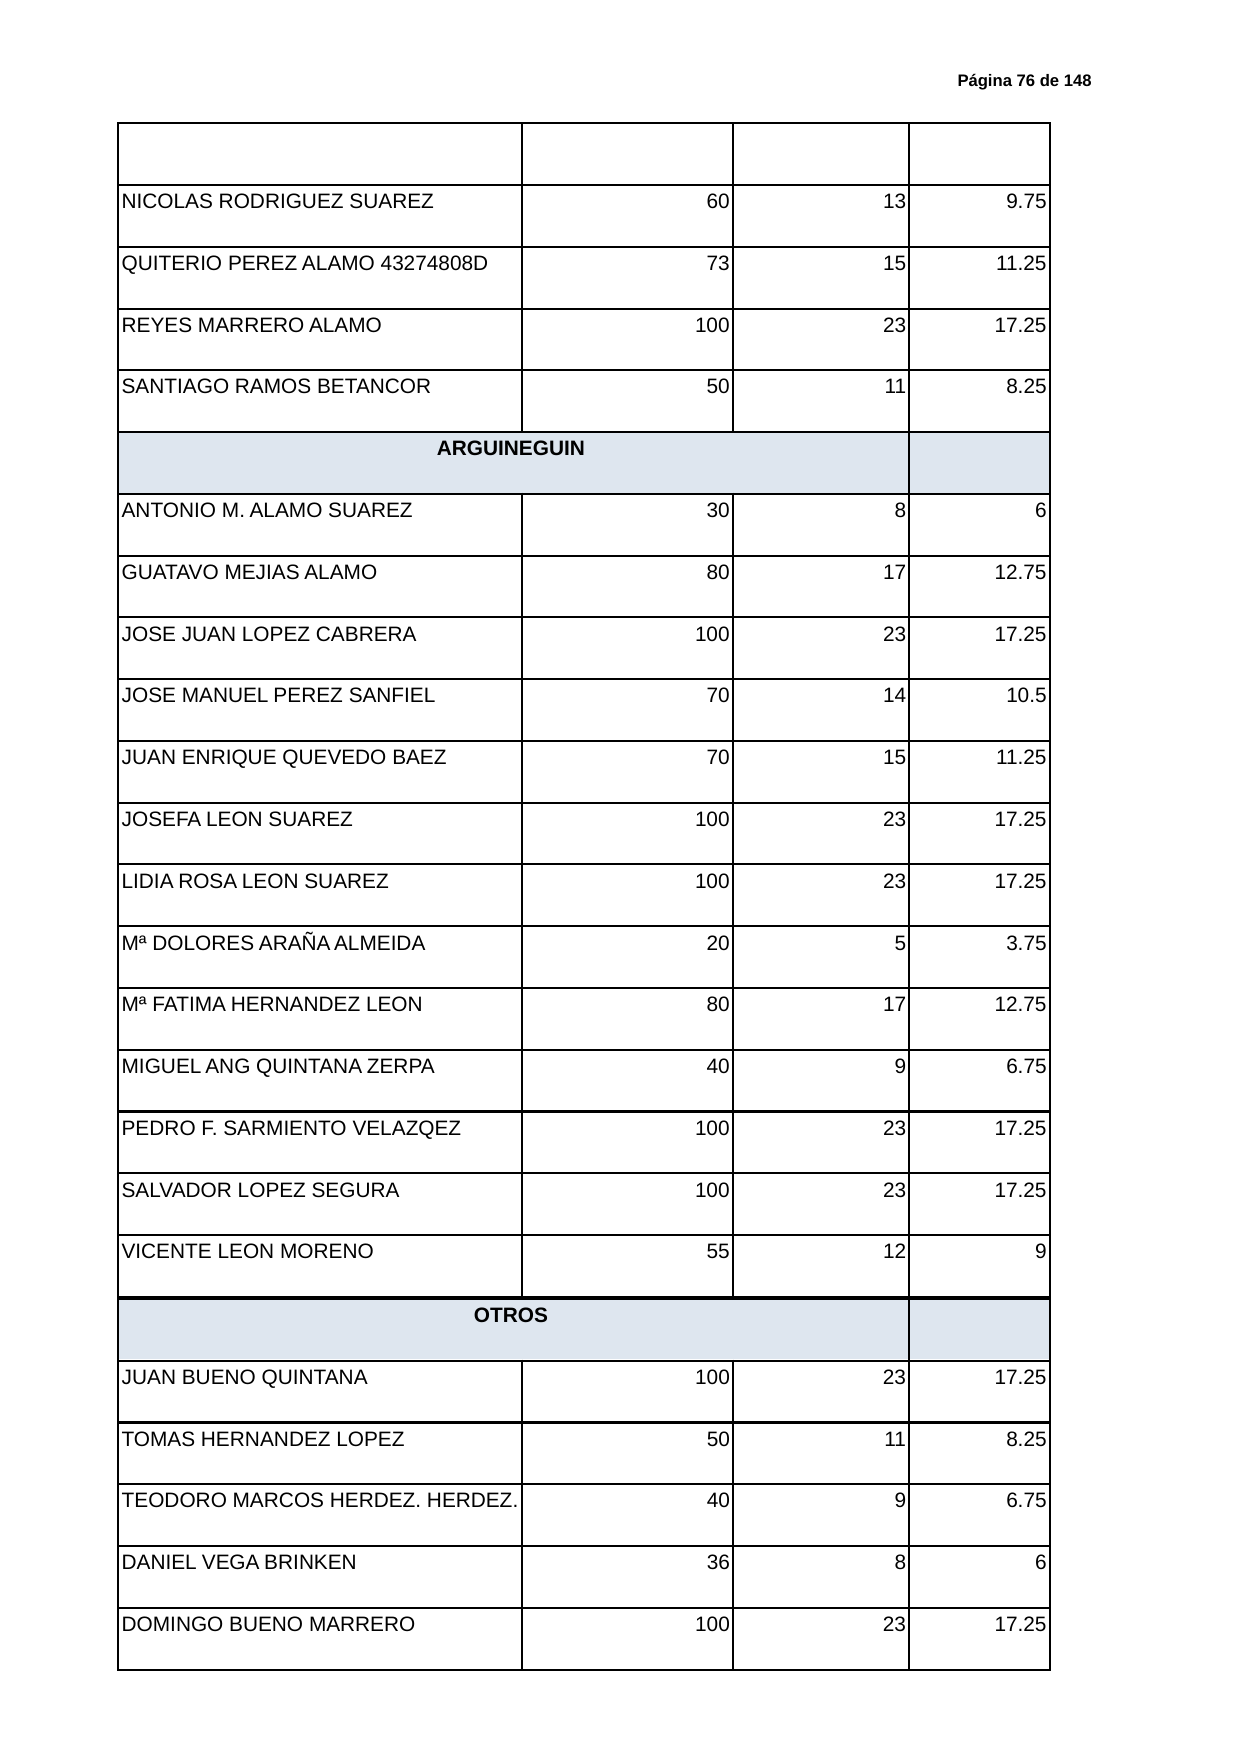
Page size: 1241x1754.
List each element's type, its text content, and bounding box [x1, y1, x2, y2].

table_cell 100 [523, 310, 732, 369]
table_cell PEDRO F. SARMIENTO VELAZQEZ [119, 1113, 521, 1172]
table_cell 12 [734, 1236, 908, 1296]
table_cell 8 [734, 1547, 908, 1607]
table_cell 70 [523, 742, 732, 802]
table_cell 9 [734, 1051, 908, 1110]
table_cell 15 [734, 248, 908, 307]
table_cell 17,25 [910, 1113, 1049, 1172]
table_cell 9 [734, 1485, 908, 1545]
table_cell DANIEL VEGA BRINKEN [119, 1547, 521, 1607]
table_cell 17,25 [910, 1174, 1049, 1234]
table_cell 17,25 [910, 804, 1049, 863]
table_cell 23 [734, 1362, 908, 1421]
table_cell NICOLAS RODRIGUEZ SUAREZ [119, 186, 521, 246]
table_cell 80 [523, 989, 732, 1049]
table_cell 23 [734, 310, 908, 369]
table_cell 100 [523, 804, 732, 863]
table_cell [523, 124, 732, 184]
table_cell 8,25 [910, 1424, 1049, 1483]
table_cell 10,5 [910, 680, 1049, 740]
table_cell 3,75 [910, 927, 1049, 987]
table_cell 100 [523, 1174, 732, 1234]
table_cell JUAN ENRIQUE QUEVEDO BAEZ [119, 742, 521, 802]
table_cell [734, 124, 908, 184]
table_cell REYES MARRERO ALAMO [119, 310, 521, 369]
table_cell 23 [734, 1113, 908, 1172]
table_cell JOSEFA LEON SUAREZ [119, 804, 521, 863]
table_cell 50 [523, 371, 732, 431]
table_cell 70 [523, 680, 732, 740]
table_cell ANTONIO M. ALAMO SUAREZ [119, 495, 521, 554]
table_cell QUITERIO PEREZ ALAMO 43274808D [119, 248, 521, 307]
table_cell 100 [523, 865, 732, 925]
table_cell 23 [734, 618, 908, 678]
table_cell TEODORO MARCOS HERDEZ. HERDEZ. [119, 1485, 521, 1545]
table_cell 36 [523, 1547, 732, 1607]
table_cell 17,25 [910, 618, 1049, 678]
table_cell 14,25 [910, 124, 1049, 184]
table_cell 15 [734, 742, 908, 802]
table_cell 17 [734, 557, 908, 616]
table_cell [119, 124, 521, 184]
table_cell 40 [523, 1051, 732, 1110]
table_cell 23 [734, 865, 908, 925]
table_cell VICENTE LEON MORENO [119, 1236, 521, 1296]
table_cell 6 [910, 495, 1049, 554]
table_cell [910, 433, 1049, 493]
table_cell 17,25 [910, 1609, 1049, 1668]
table_cell 11 [734, 371, 908, 431]
table_cell 100 [523, 1609, 732, 1668]
table_cell 11,25 [910, 248, 1049, 307]
table_cell JUAN BUENO QUINTANA [119, 1362, 521, 1421]
table_cell 17 [734, 989, 908, 1049]
table_cell 30 [523, 495, 732, 554]
table_cell 60 [523, 186, 732, 246]
table_cell 23 [734, 804, 908, 863]
table_cell 12,75 [910, 557, 1049, 616]
table_header [910, 1300, 1049, 1359]
table_cell 8 [734, 495, 908, 554]
table_cell DOMINGO BUENO MARRERO [119, 1609, 521, 1668]
table_cell 6,75 [910, 1051, 1049, 1110]
table_cell GUATAVO MEJIAS ALAMO [119, 557, 521, 616]
table_cell 9 [910, 1236, 1049, 1296]
table_cell 8,25 [910, 371, 1049, 431]
table_cell 12,75 [910, 989, 1049, 1049]
table_cell SANTIAGO RAMOS BETANCOR [119, 371, 521, 431]
table_cell MIGUEL ANG QUINTANA ZERPA [119, 1051, 521, 1110]
table_cell 50 [523, 1424, 732, 1483]
table_cell 6,75 [910, 1485, 1049, 1545]
table_cell 100 [523, 1113, 732, 1172]
table_cell JOSE MANUEL PEREZ SANFIEL [119, 680, 521, 740]
table_cell 40 [523, 1485, 732, 1545]
table_cell 6 [910, 1547, 1049, 1607]
table_cell SALVADOR LOPEZ SEGURA [119, 1174, 521, 1234]
table_cell 23 [734, 1174, 908, 1234]
table_header OTROS [119, 1300, 908, 1359]
table_cell 5 [734, 927, 908, 987]
table_cell 80 [523, 557, 732, 616]
table_cell 9,75 [910, 186, 1049, 246]
table_cell 17,25 [910, 1362, 1049, 1421]
table_cell 11 [734, 1424, 908, 1483]
table_cell 20 [523, 927, 732, 987]
table_cell 100 [523, 1362, 732, 1421]
table_cell 100 [523, 618, 732, 678]
table_cell ARGUINEGUIN [119, 433, 908, 493]
table_cell 14 [734, 680, 908, 740]
table_cell 73 [523, 248, 732, 307]
table_cell 23 [734, 1609, 908, 1668]
table_cell Mª FATIMA HERNANDEZ LEON [119, 989, 521, 1049]
table_cell JOSE JUAN LOPEZ CABRERA [119, 618, 521, 678]
table_cell 55 [523, 1236, 732, 1296]
table_cell 13 [734, 186, 908, 246]
table_cell Mª DOLORES ARAÑA ALMEIDA [119, 927, 521, 987]
table_cell 17,25 [910, 865, 1049, 925]
table_cell LIDIA ROSA LEON SUAREZ [119, 865, 521, 925]
table_cell TOMAS HERNANDEZ LOPEZ [119, 1424, 521, 1483]
table_cell 17,25 [910, 310, 1049, 369]
table_cell 11,25 [910, 742, 1049, 802]
